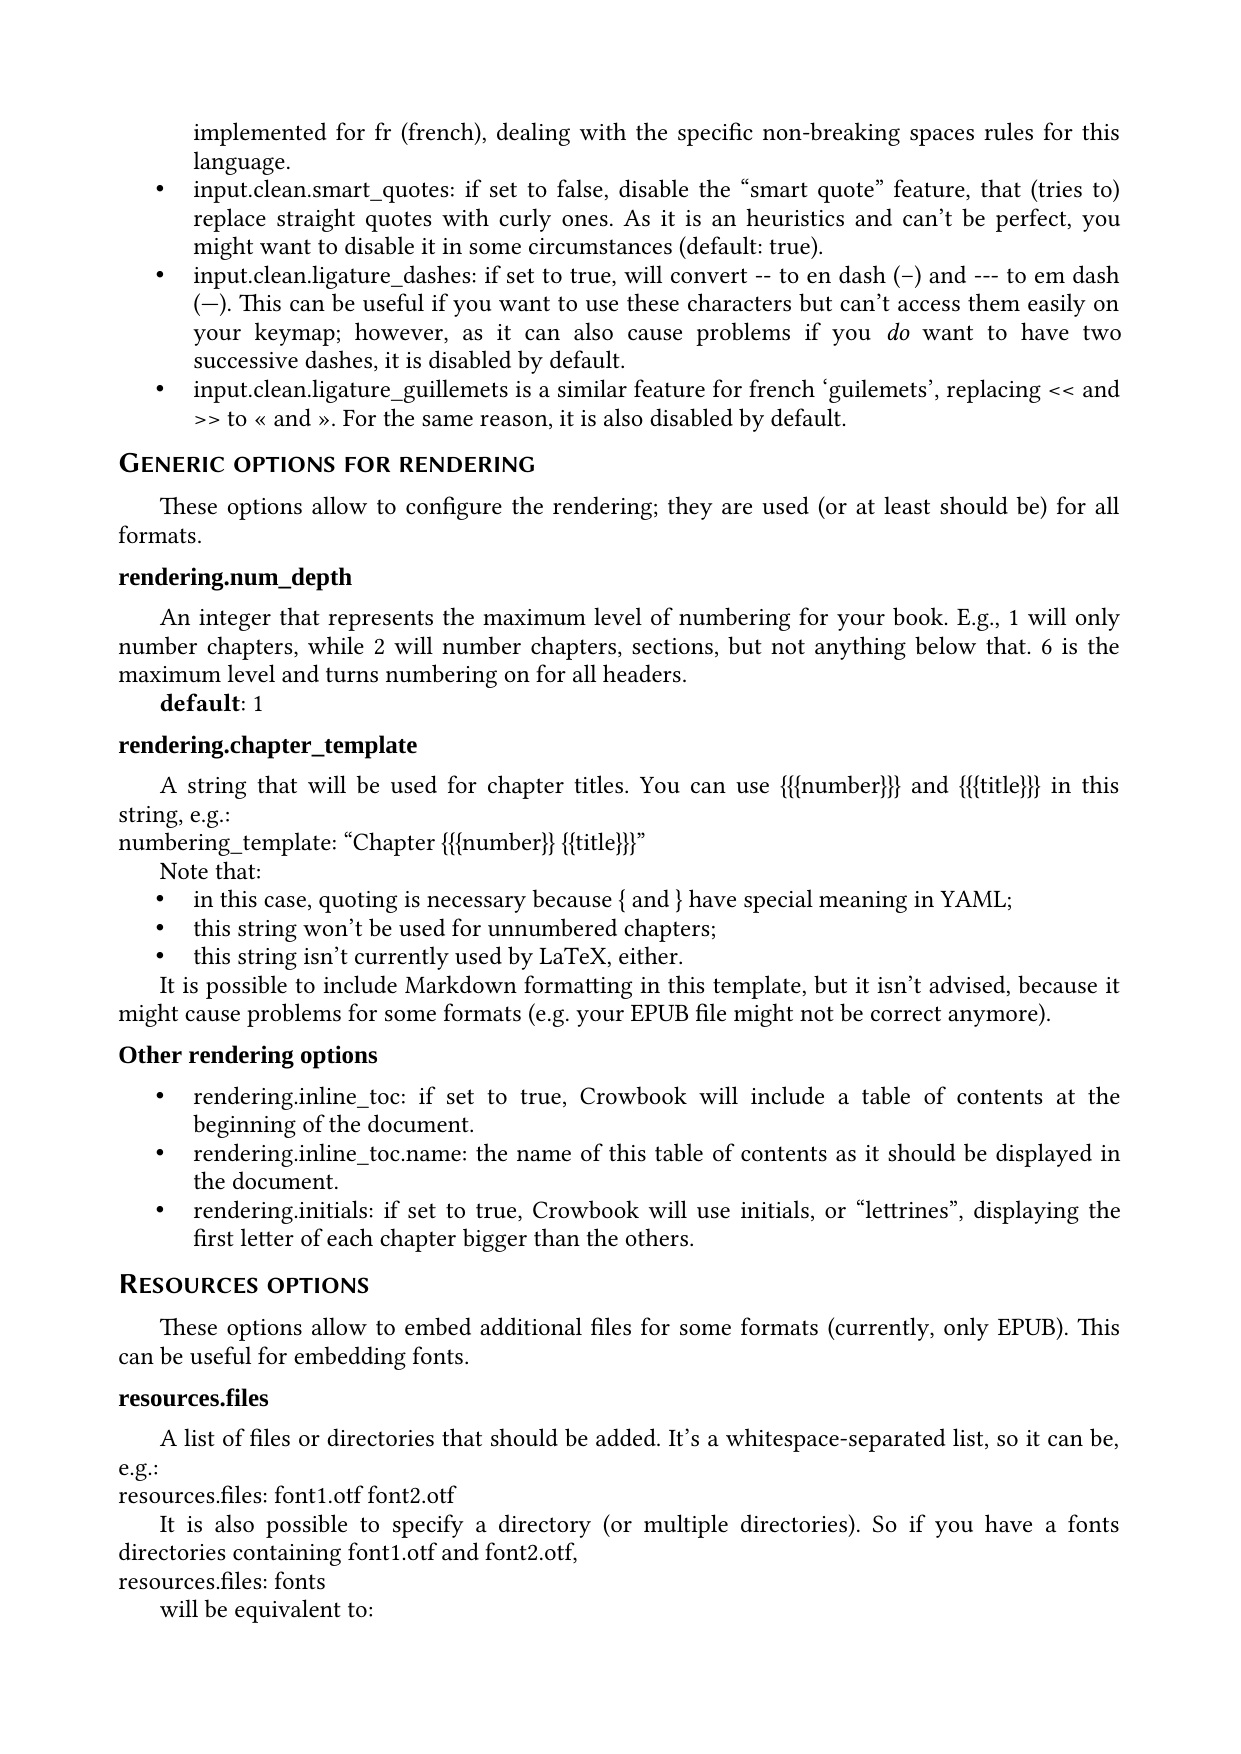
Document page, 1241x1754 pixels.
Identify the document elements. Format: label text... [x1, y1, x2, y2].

list rendering.initials: if set to true, Crowbook will use initials, or “lettrines”, displaying the first letter of each chapter bigger than the others. [156, 1196, 1122, 1253]
list rendering.inline_toc.name: the name of this table of contents as it should be displayed in the document. [156, 1139, 1122, 1196]
text resources.files: fonts [118, 1567, 1122, 1595]
list implemented for fr (french), dealing with the specific non-breaking spaces rules for this language. [156, 118, 1122, 175]
text These options allow to configure the rendering; they are used (or at least should be) for all formats. [118, 492, 1122, 549]
text Note that: [118, 857, 1122, 885]
list this string won’t be used for unnumbered chapters; [156, 914, 1122, 942]
text default: 1 [118, 689, 1122, 717]
subtitle resources.files [118, 1383, 1122, 1412]
list input.clean.ligature_dashes: if set to true, will convert -- to en dash (–) and --- to em dash (—). This can be useful if you want to use these characters but can’t access them easily on your keymap; however, as it can also cause problems if you do want to have two successive dashes, it is disabled by default. [156, 261, 1122, 375]
text It is also possible to specify a directory (or multiple directories). So if you have a fonts directories containing font1.otf and font2.otf, [118, 1510, 1122, 1567]
list this string isn’t currently used by LaTeX, either. [156, 942, 1122, 971]
text A string that will be used for chapter titles. You can use {{{number}}} and {{{title}}} in this string, e.g.: [118, 771, 1122, 828]
subtitle Resources options [118, 1268, 1122, 1301]
text will be equivalent to: [118, 1595, 1122, 1624]
text These options allow to embed additional files for some formats (currently, only EPUB). This can be useful for embedding fonts. [118, 1313, 1122, 1370]
subtitle Other rendering options [118, 1041, 1122, 1069]
list rendering.inline_toc: if set to true, Crowbook will include a table of contents at the beginning of the document. [156, 1082, 1122, 1139]
subtitle Generic options for rendering [118, 447, 1122, 480]
list input.clean.ligature_guillemets is a similar feature for french ‘guilemets’, replacing << and >> to « and ». For the same reason, it is also disabled by default. [156, 375, 1122, 432]
list in this case, quoting is necessary because { and } have special meaning in YAML; [156, 885, 1122, 914]
text An integer that represents the maximum level of numbering for your book. E.g., 1 will only number chapters, while 2 will number chapters, sections, but not anything below that. 6 is the maximum level and turns numbering on for all headers. [118, 603, 1122, 689]
text resources.files: font1.otf font2.otf [118, 1481, 1122, 1510]
subtitle rendering.chapter_template [118, 730, 1122, 759]
list input.clean.smart_quotes: if set to false, disable the “smart quote” feature, that (tries to) replace straight quotes with curly ones. As it is an heuristics and can’t be perfect, you might want to disable it in some circumstances (default: true). [156, 175, 1122, 261]
text numbering_template: “Chapter {{{number}} {{title}}}” [118, 828, 1122, 857]
subtitle rendering.num_depth [118, 562, 1122, 591]
text It is possible to include Markdown formatting in this template, but it isn’t advised, because it might cause problems for some formats (e.g. your EPUB file might not be correct anymore). [118, 971, 1122, 1028]
text A list of files or directories that should be added. It’s a whitespace-separated list, so it can be, e.g.: [118, 1424, 1122, 1481]
